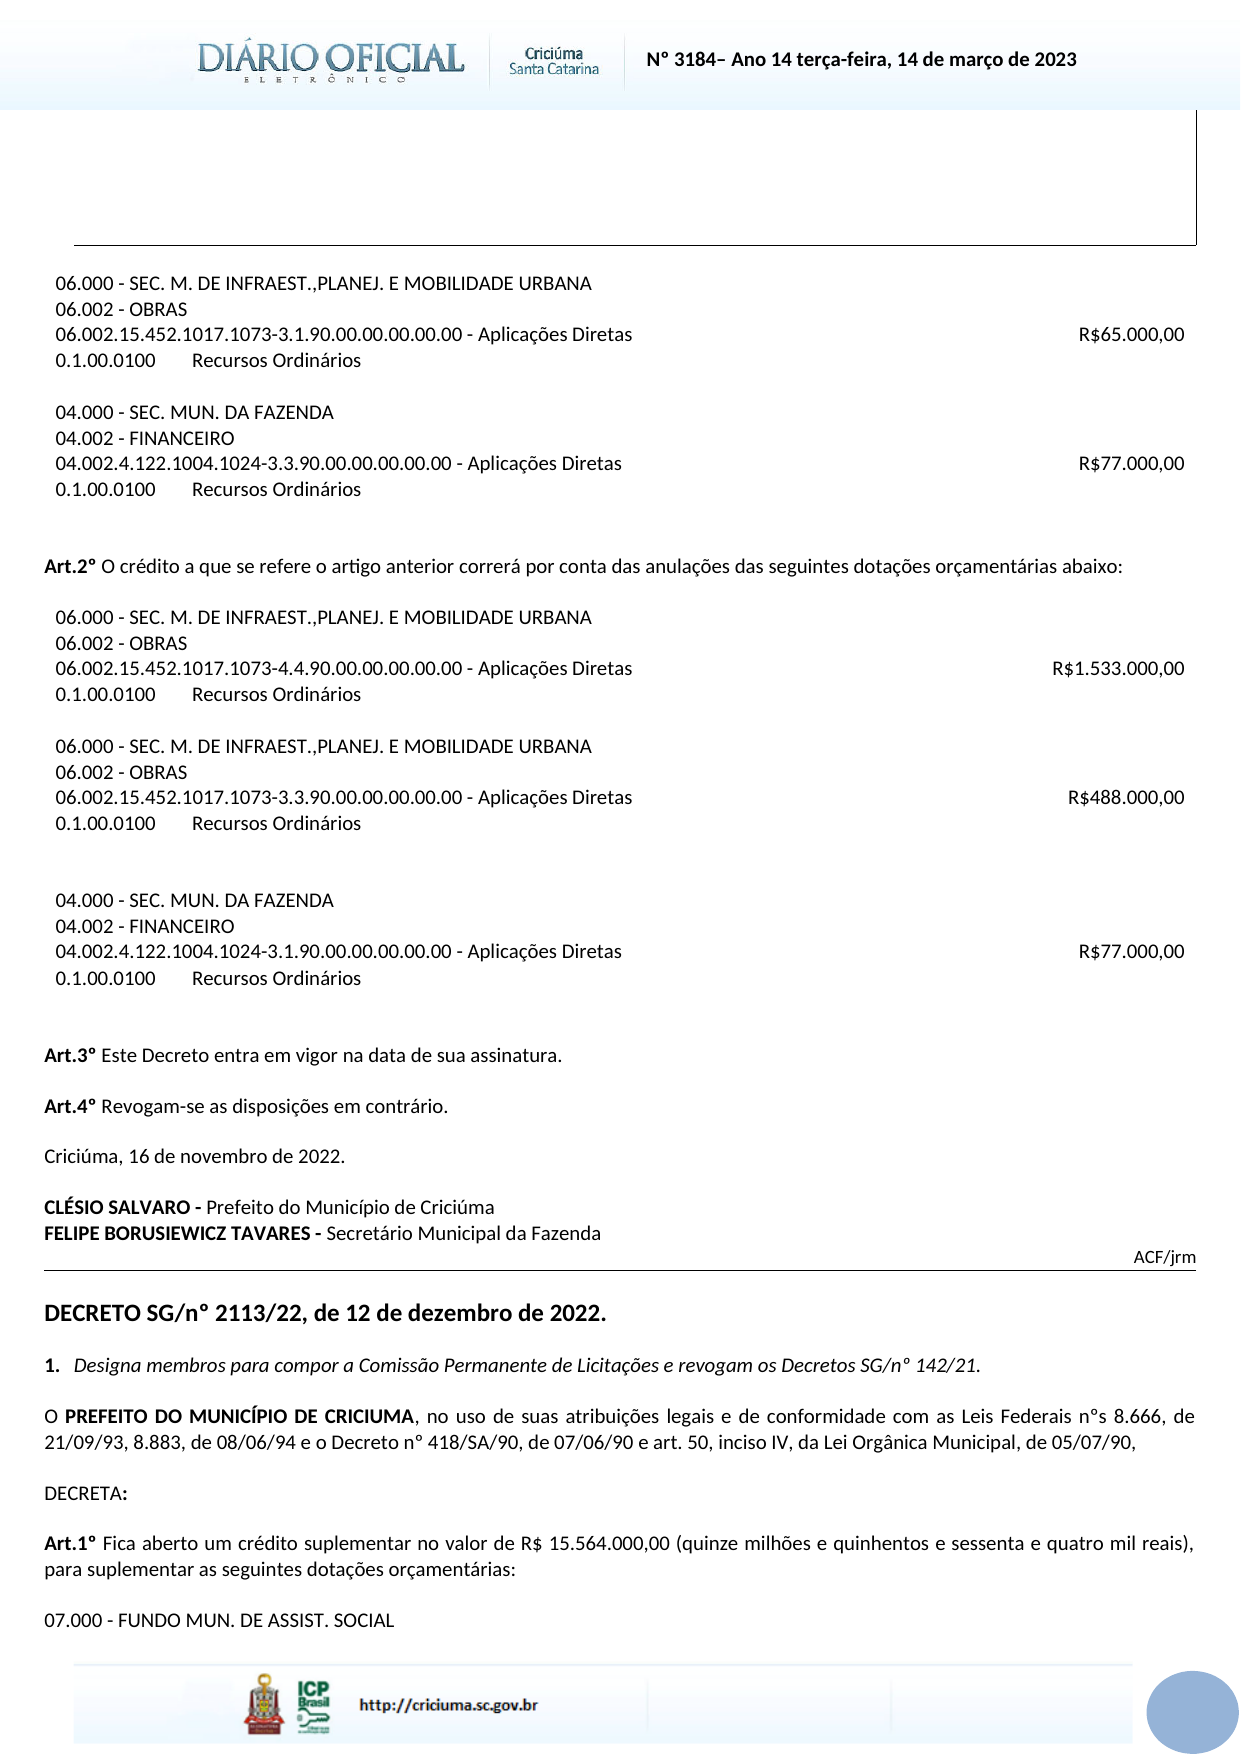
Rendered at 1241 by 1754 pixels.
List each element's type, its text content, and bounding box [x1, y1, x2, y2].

table_cell 06.002 - OBRAS [44, 630, 989, 655]
table_cell [44, 991, 989, 1017]
table_cell R$1.533.000,00 [989, 655, 1196, 681]
table_cell [989, 991, 1196, 1017]
table_cell [44, 245, 974, 271]
table_cell [974, 425, 1196, 450]
text DECRETO SG/nº 2113/22, de 12 de dezembro de 2022. [44, 1297, 1196, 1327]
table_cell [989, 759, 1196, 784]
table_cell R$65.000,00 [974, 321, 1196, 347]
table_header Recursos Ordinários [192, 476, 974, 503]
table_cell 04.002 - FINANCEIRO [44, 913, 989, 938]
table_cell [989, 681, 1196, 708]
table_cell R$488.000,00 [989, 784, 1196, 810]
table_cell 06.000 - SEC. M. DE INFRAEST.,PLANEJ. E MOBILIDADE URBANA [44, 734, 989, 759]
text DECRETA: [44, 1480, 1196, 1505]
table_cell 06.000 - SEC. M. DE INFRAEST.,PLANEJ. E MOBILIDADE URBANA [44, 271, 974, 296]
table_cell [44, 503, 974, 528]
table_cell [44, 708, 989, 733]
table_cell [974, 400, 1196, 425]
table_cell [44, 476, 55, 503]
text Designa membros para compor a Comissão Permanente de Licitações e revogam os Decretos SG/nº 142/21. [44, 1353, 1196, 1378]
table_header Recursos Ordinários [192, 347, 974, 374]
table_cell 04.002.4.122.1004.1024-3.3.90.00.00.00.00.00 - Aplicações Diretas [44, 450, 974, 476]
table_header 06.000 - SEC. M. DE INFRAEST.,PLANEJ. E MOBILIDADE URBANA [44, 605, 989, 630]
table_cell [44, 681, 55, 708]
text Art.2º O crédito a que se refere o artigo anterior correrá por conta das anulações das seguintes dotações orçamentárias abaixo: [44, 554, 1196, 579]
text Art.1º Fica aberto um crédito suplementar no valor de R$ 15.564.000,00 (quinze milhões e quinhentos e sessenta e quatro mil reais), para suplementar as seguintes dotações orçamentárias: [44, 1531, 1196, 1581]
table_cell 06.002.15.452.1017.1073-3.1.90.00.00.00.00.00 - Aplicações Diretas [44, 321, 974, 347]
table_cell [974, 347, 1196, 374]
table_cell [974, 374, 1196, 399]
table_cell 04.000 - SEC. MUN. DA FAZENDA [44, 400, 974, 425]
table_cell [44, 810, 55, 837]
table_cell [989, 630, 1196, 655]
table_cell [989, 964, 1196, 991]
table_header Recursos Ordinários [192, 681, 989, 708]
table_cell [989, 810, 1196, 837]
table_header [989, 605, 1196, 630]
text FELIPE BORUSIEWICZ TAVARES - Secretário Municipal da Fazenda [44, 1220, 1240, 1245]
table_cell [989, 708, 1196, 733]
text O PREFEITO DO MUNICÍPIO DE CRICIUMA, no uso de suas atribuições legais e de conformidade com as Leis Federais nºs 8.666, de 21/09/93, 8.883, de 08/06/94 e o Decreto nº 418/SA/90, de 07/06/90 e art. 50, inciso IV, da Lei Orgânica Municipal, de 05/07/90, [44, 1403, 1196, 1454]
text Art.4º Revogam-se as disposições em contrário. [44, 1093, 1196, 1118]
table_header [776, 1607, 906, 1634]
table_header [906, 1607, 1196, 1634]
table_cell [974, 245, 1196, 271]
table_cell 04.000 - SEC. MUN. DA FAZENDA [44, 862, 989, 913]
table_header 0.1.00.0100 [55, 347, 192, 374]
text ACF/jrm [44, 1245, 1196, 1270]
table_cell 04.002 - FINANCEIRO [44, 425, 974, 450]
table_header Recursos Ordinários [192, 964, 989, 991]
table_cell [44, 964, 55, 991]
table_cell [974, 476, 1196, 503]
table_cell 06.002 - OBRAS [44, 296, 974, 321]
table_cell [44, 374, 974, 399]
table_header Recursos Ordinários [192, 810, 989, 837]
text CLÉSIO SALVARO - Prefeito do Município de Criciúma [44, 1194, 1240, 1220]
table_cell 04.002.4.122.1004.1024-3.1.90.00.00.00.00.00 - Aplicações Diretas [44, 939, 989, 964]
table_cell [989, 862, 1196, 913]
text Art.3º Este Decreto entra em vigor na data de sua assinatura. [44, 1042, 1196, 1067]
table_cell [44, 837, 989, 862]
table_cell [974, 271, 1196, 296]
table_header 0.1.00.0100 [55, 476, 192, 503]
table_header 07.000 - FUNDO MUN. DE ASSIST. SOCIAL [44, 1607, 776, 1634]
text Criciúma, 16 de novembro de 2022. [44, 1144, 1196, 1169]
table_cell 06.002 - OBRAS [44, 759, 989, 784]
table_cell 06.002.15.452.1017.1073-3.3.90.00.00.00.00.00 - Aplicações Diretas [44, 784, 989, 810]
table_cell [974, 296, 1196, 321]
table_cell [44, 347, 55, 374]
table_cell [989, 913, 1196, 938]
table_header 0.1.00.0100 [55, 964, 192, 991]
table_cell R$77.000,00 [974, 450, 1196, 476]
table_cell 06.002.15.452.1017.1073-4.4.90.00.00.00.00.00 - Aplicações Diretas [44, 655, 989, 681]
table_cell [989, 734, 1196, 759]
table_cell R$77.000,00 [989, 939, 1196, 964]
table_cell [974, 503, 1196, 528]
table_header 0.1.00.0100 [55, 810, 192, 837]
table_header 0.1.00.0100 [55, 681, 192, 708]
table_cell [989, 837, 1196, 862]
